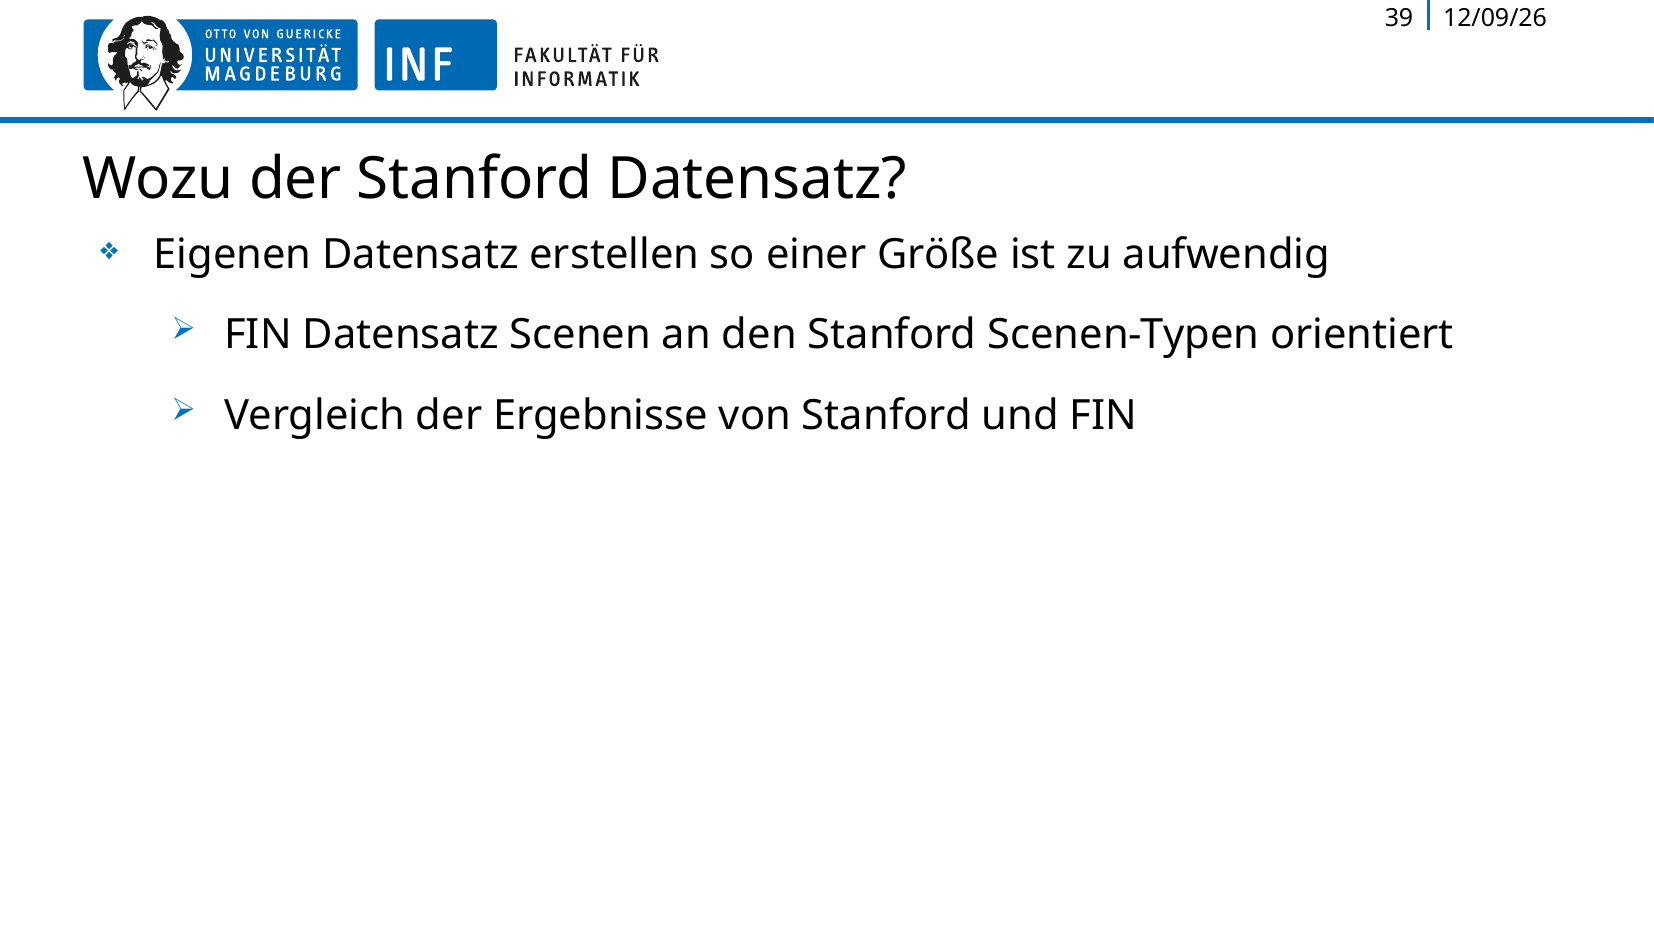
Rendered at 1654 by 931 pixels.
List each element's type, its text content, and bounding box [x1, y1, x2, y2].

list Eigenen Datensatz erstellen so einer Größe ist zu aufwendig FIN Datensatz Scenen an den Stanford Scenen-Typen orientiert Vergleich der Ergebnisse von Stanford und FIN [82, 223, 1571, 763]
title Wozu der Stanford Datensatz? [82, 135, 1571, 218]
